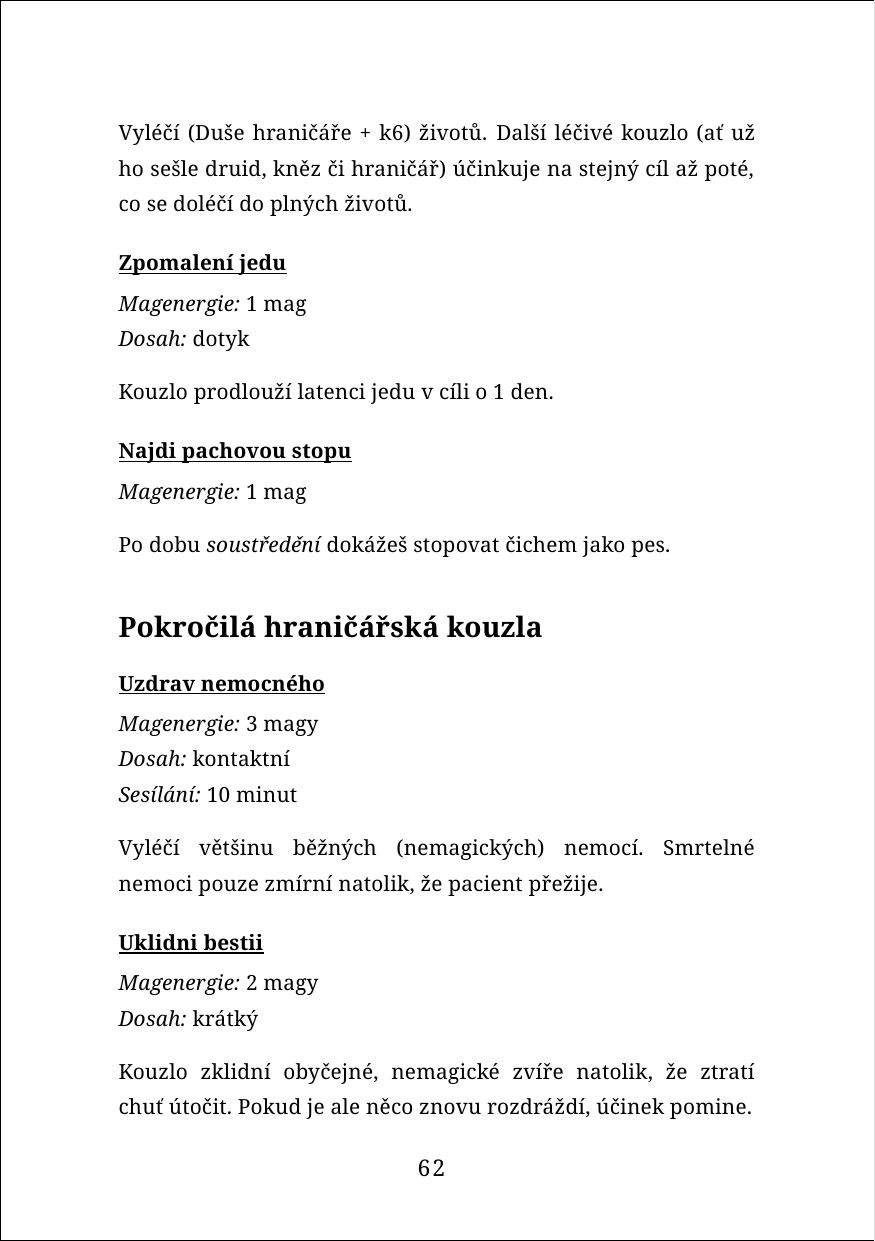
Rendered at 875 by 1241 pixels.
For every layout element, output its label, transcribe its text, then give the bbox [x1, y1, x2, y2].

text Vyléčí (Duše hraničáře + k6) životů. Další léčivé kouzlo (ať už ho sešle druid, kněz či hraničář) účinkuje na stejný cíl až poté, co se doléčí do plných životů. [118, 118, 756, 218]
subtitle Uklidni bestii [118, 928, 756, 956]
text Magenergie: 3 magy Dosah: kontaktní Sesílání: 10 minut [118, 709, 756, 808]
text Magenergie: 2 magy Dosah: krátký [118, 968, 756, 1032]
subtitle Zpomalení jedu [118, 248, 756, 277]
text Magenergie: 1 mag Dosah: dotyk [118, 289, 756, 353]
text Vyléčí většinu běžných (nemagických) nemocí. Smrtelné nemoci pouze zmírní natolik, že pacient přežije. [118, 833, 756, 897]
subtitle Najdi pachovou stopu [118, 437, 756, 465]
text Kouzlo prodlouží latenci jedu v cíli o 1 den. [118, 377, 756, 406]
text Magenergie: 1 mag [118, 477, 756, 505]
text Po dobu soustředění dokážeš stopovat čichem jako pes. [118, 530, 756, 558]
text Kouzlo zklidní obyčejné, nemagické zvíře natolik, že ztratí chuť útočit. Pokud je ale něco znovu rozdráždí, účinek pomine. [118, 1057, 756, 1121]
subtitle Pokročilá hraničářská kouzla [118, 607, 756, 645]
subtitle Uzdrav nemocného [118, 669, 756, 697]
